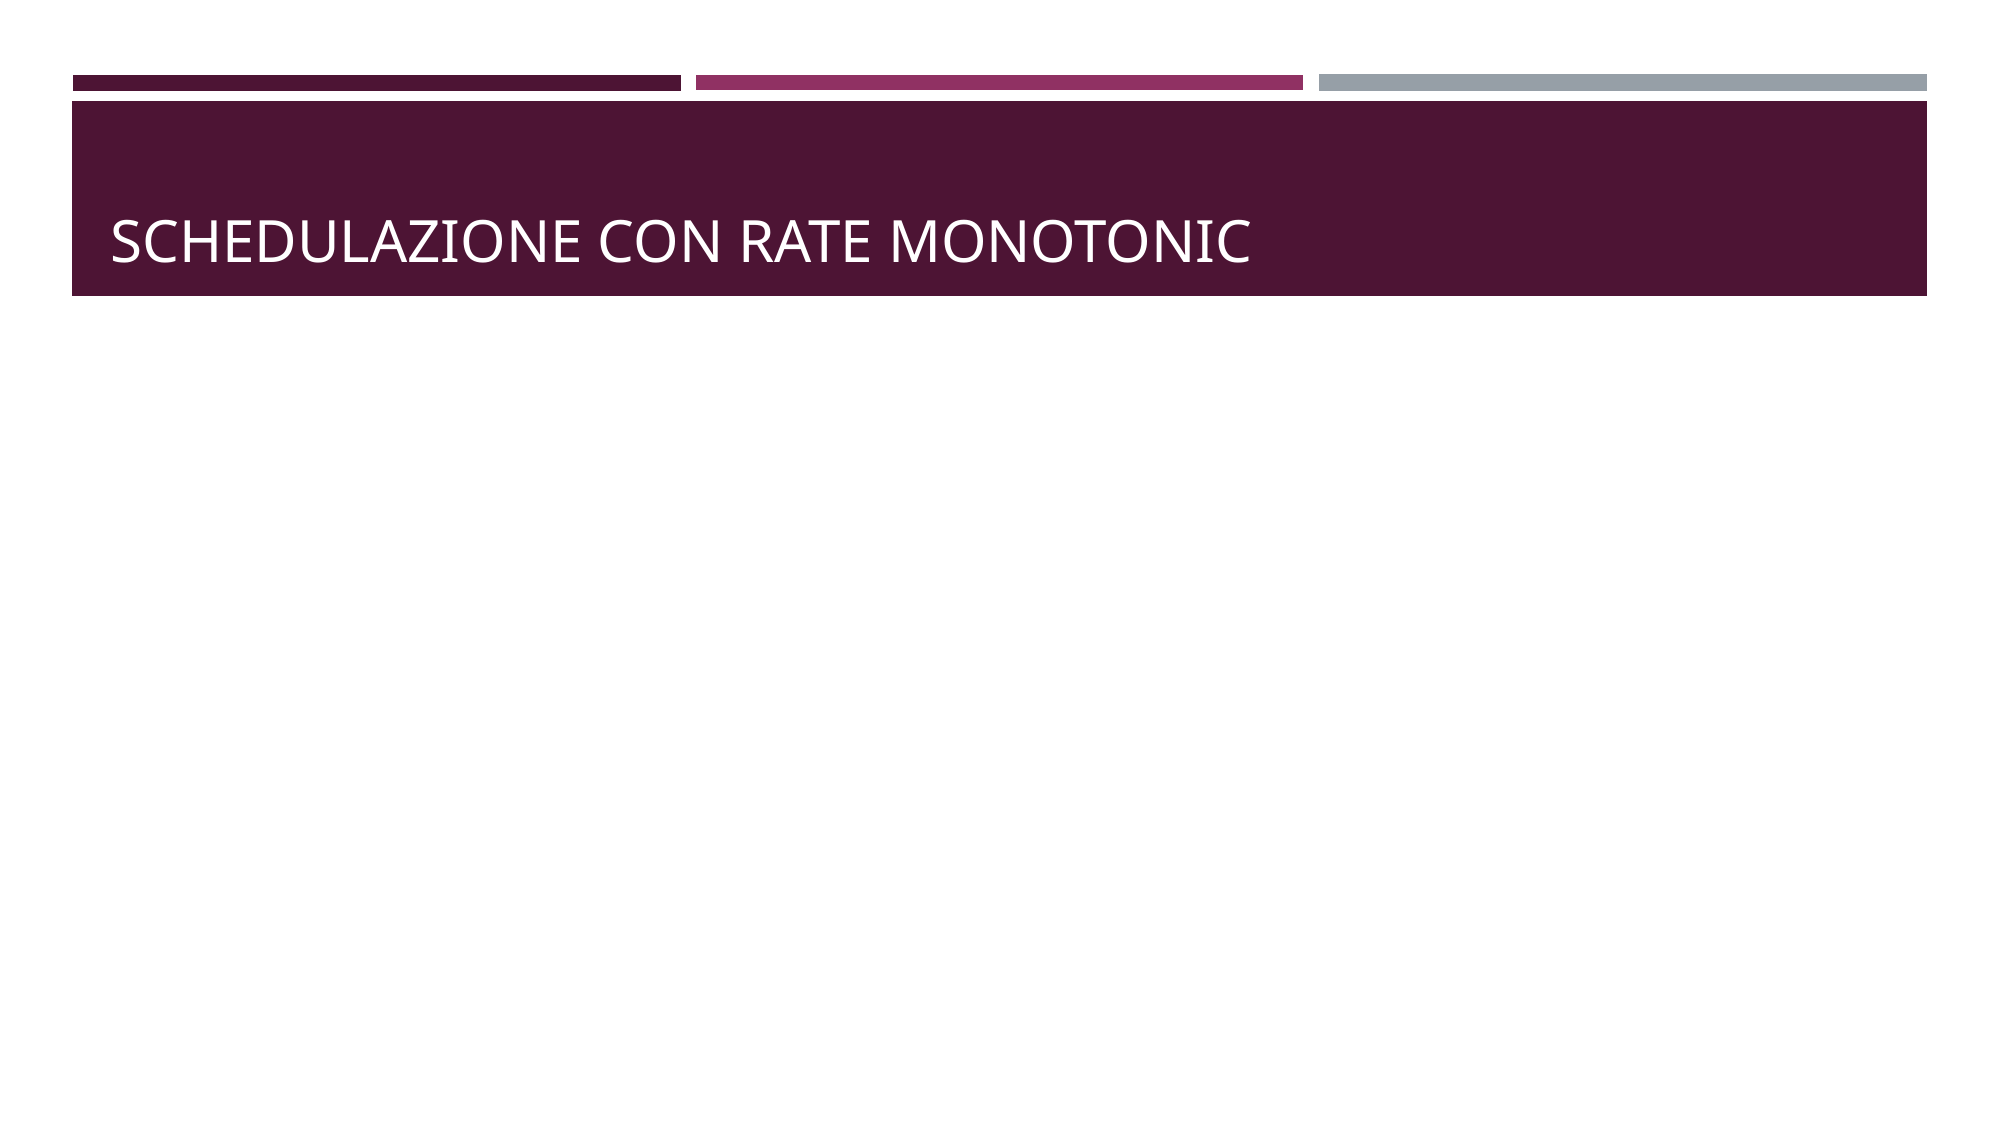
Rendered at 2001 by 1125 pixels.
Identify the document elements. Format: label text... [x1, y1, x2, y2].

title Schedulazione con rate monotonic [95, 115, 1905, 282]
